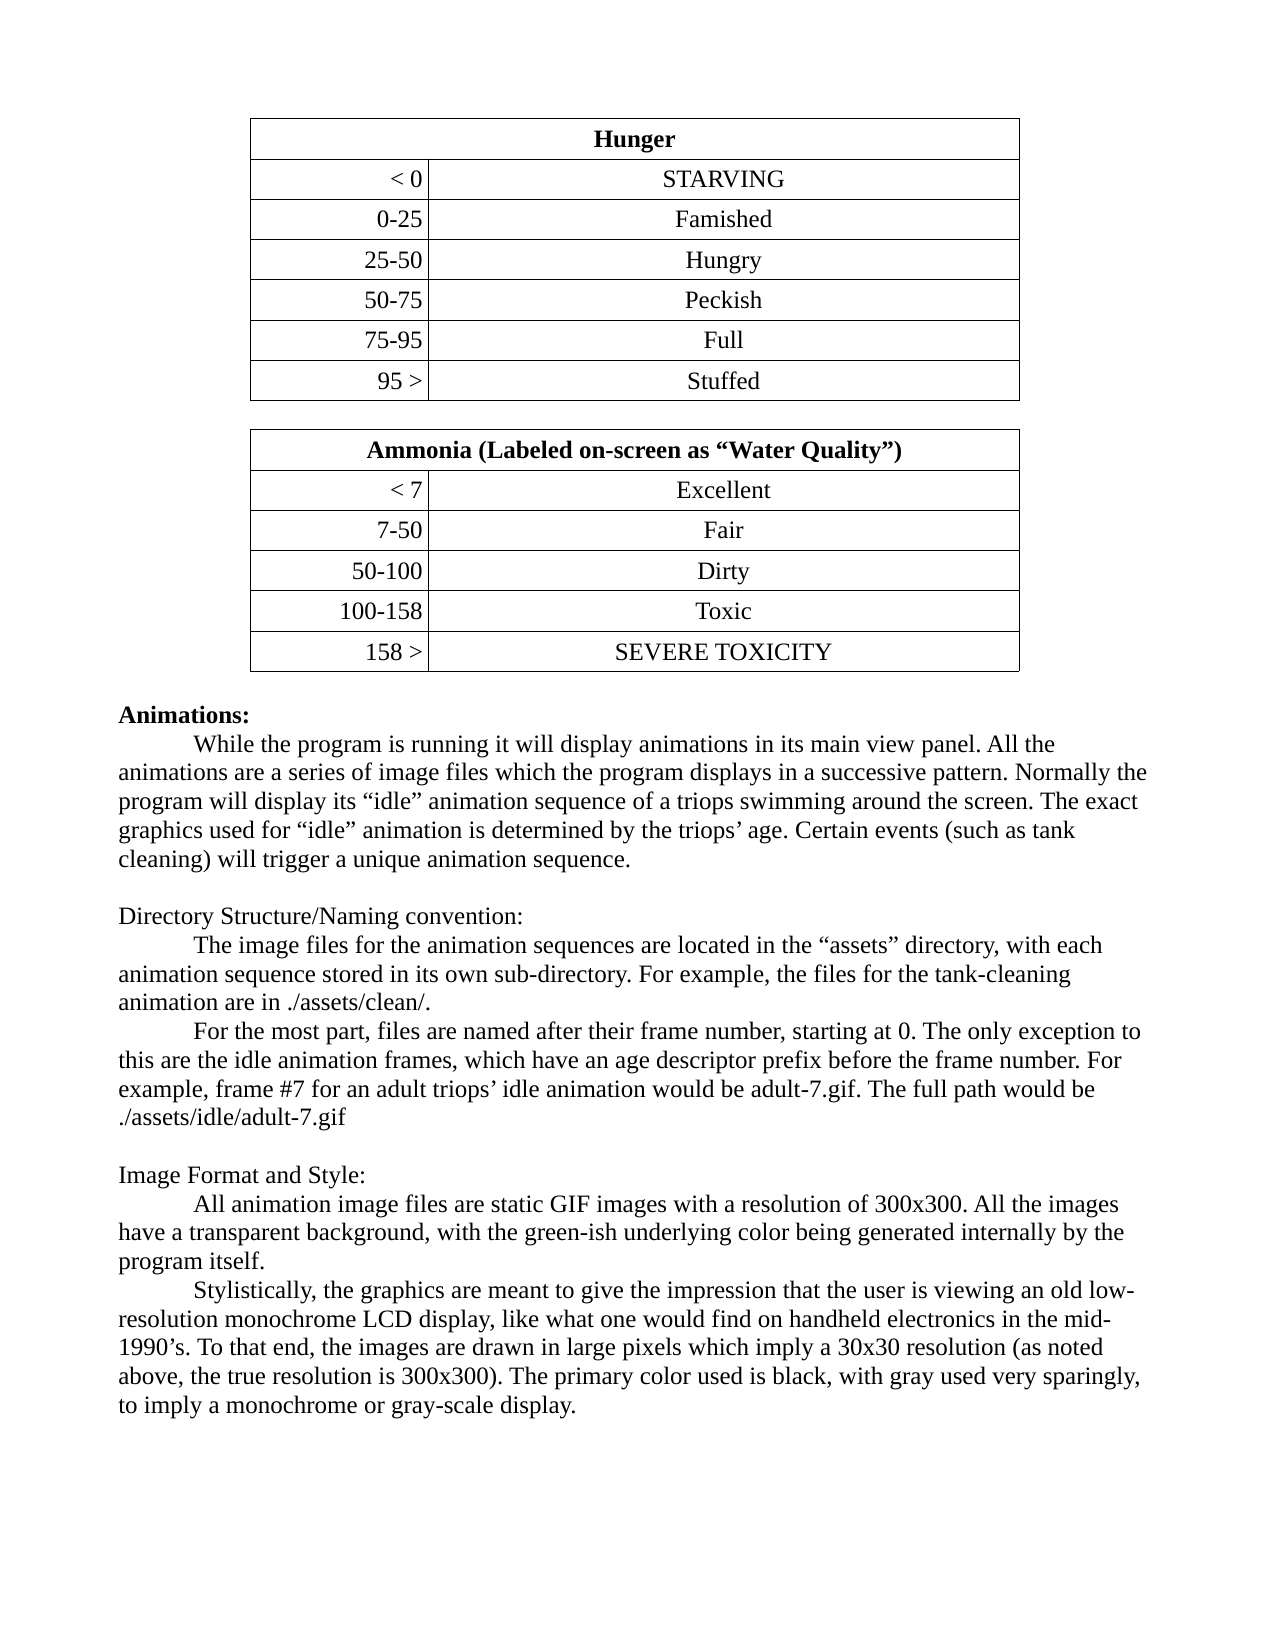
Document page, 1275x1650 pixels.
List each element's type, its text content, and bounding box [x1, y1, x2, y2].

table_cell Peckish [429, 280, 1019, 320]
table_cell 100-158 [251, 591, 428, 631]
text Animations: [118, 700, 1157, 729]
table_cell < 7 [251, 471, 428, 510]
text While the program is running it will display animations in its main view panel. All the animations are a series of image files which the program displays in a successive pattern. Normally the program will display its “idle” animation sequence of a triops swimming around the screen. The exact graphics used for “idle” animation is determined by the triops’ age. Certain events (such as tank cleaning) will trigger a unique animation sequence. [118, 729, 1157, 872]
table_cell Famished [429, 200, 1019, 239]
table_header Ammonia (Labeled on-screen as “Water Quality”) [251, 430, 1019, 469]
table_cell Fair [429, 511, 1019, 550]
table_cell Toxic [429, 591, 1019, 631]
text For the most part, files are named after their frame number, starting at 0. The only exception to this are the idle animation frames, which have an age descriptor prefix before the frame number. For example, frame #7 for an adult triops’ idle animation would be adult-7.gif. The full path would be ./assets/idle/adult-7.gif [118, 1016, 1157, 1131]
table_cell Stuffed [429, 361, 1019, 400]
table_cell < 0 [251, 160, 428, 199]
text Directory Structure/Naming convention: [118, 901, 1157, 930]
table_cell 50-75 [251, 280, 428, 320]
table_cell 75-95 [251, 321, 428, 360]
table_cell STARVING [429, 160, 1019, 199]
table_cell Full [429, 321, 1019, 360]
table_cell 158 > [251, 632, 428, 671]
table_cell 95 > [251, 361, 428, 400]
table_cell Dirty [429, 551, 1019, 590]
table_cell 0-25 [251, 200, 428, 239]
table_cell Excellent [429, 471, 1019, 510]
text Image Format and Style: [118, 1160, 1157, 1189]
table_header Hunger [251, 119, 1019, 158]
text Stylistically, the graphics are meant to give the impression that the user is viewing an old low-resolution monochrome LCD display, like what one would find on handheld electronics in the mid-1990’s. To that end, the images are drawn in large pixels which imply a 30x30 resolution (as noted above, the true resolution is 300x300). The primary color used is black, with gray used very sparingly, to imply a monochrome or gray-scale display. [118, 1275, 1157, 1419]
table_cell Hungry [429, 240, 1019, 279]
text All animation image files are static GIF images with a resolution of 300x300. All the images have a transparent background, with the green-ish underlying color being generated internally by the program itself. [118, 1189, 1157, 1275]
table_cell 25-50 [251, 240, 428, 279]
text The image files for the animation sequences are located in the “assets” directory, with each animation sequence stored in its own sub-directory. For example, the files for the tank-cleaning animation are in ./assets/clean/. [118, 930, 1157, 1016]
table_cell SEVERE TOXICITY [429, 632, 1019, 671]
table_cell 50-100 [251, 551, 428, 590]
table_cell 7-50 [251, 511, 428, 550]
